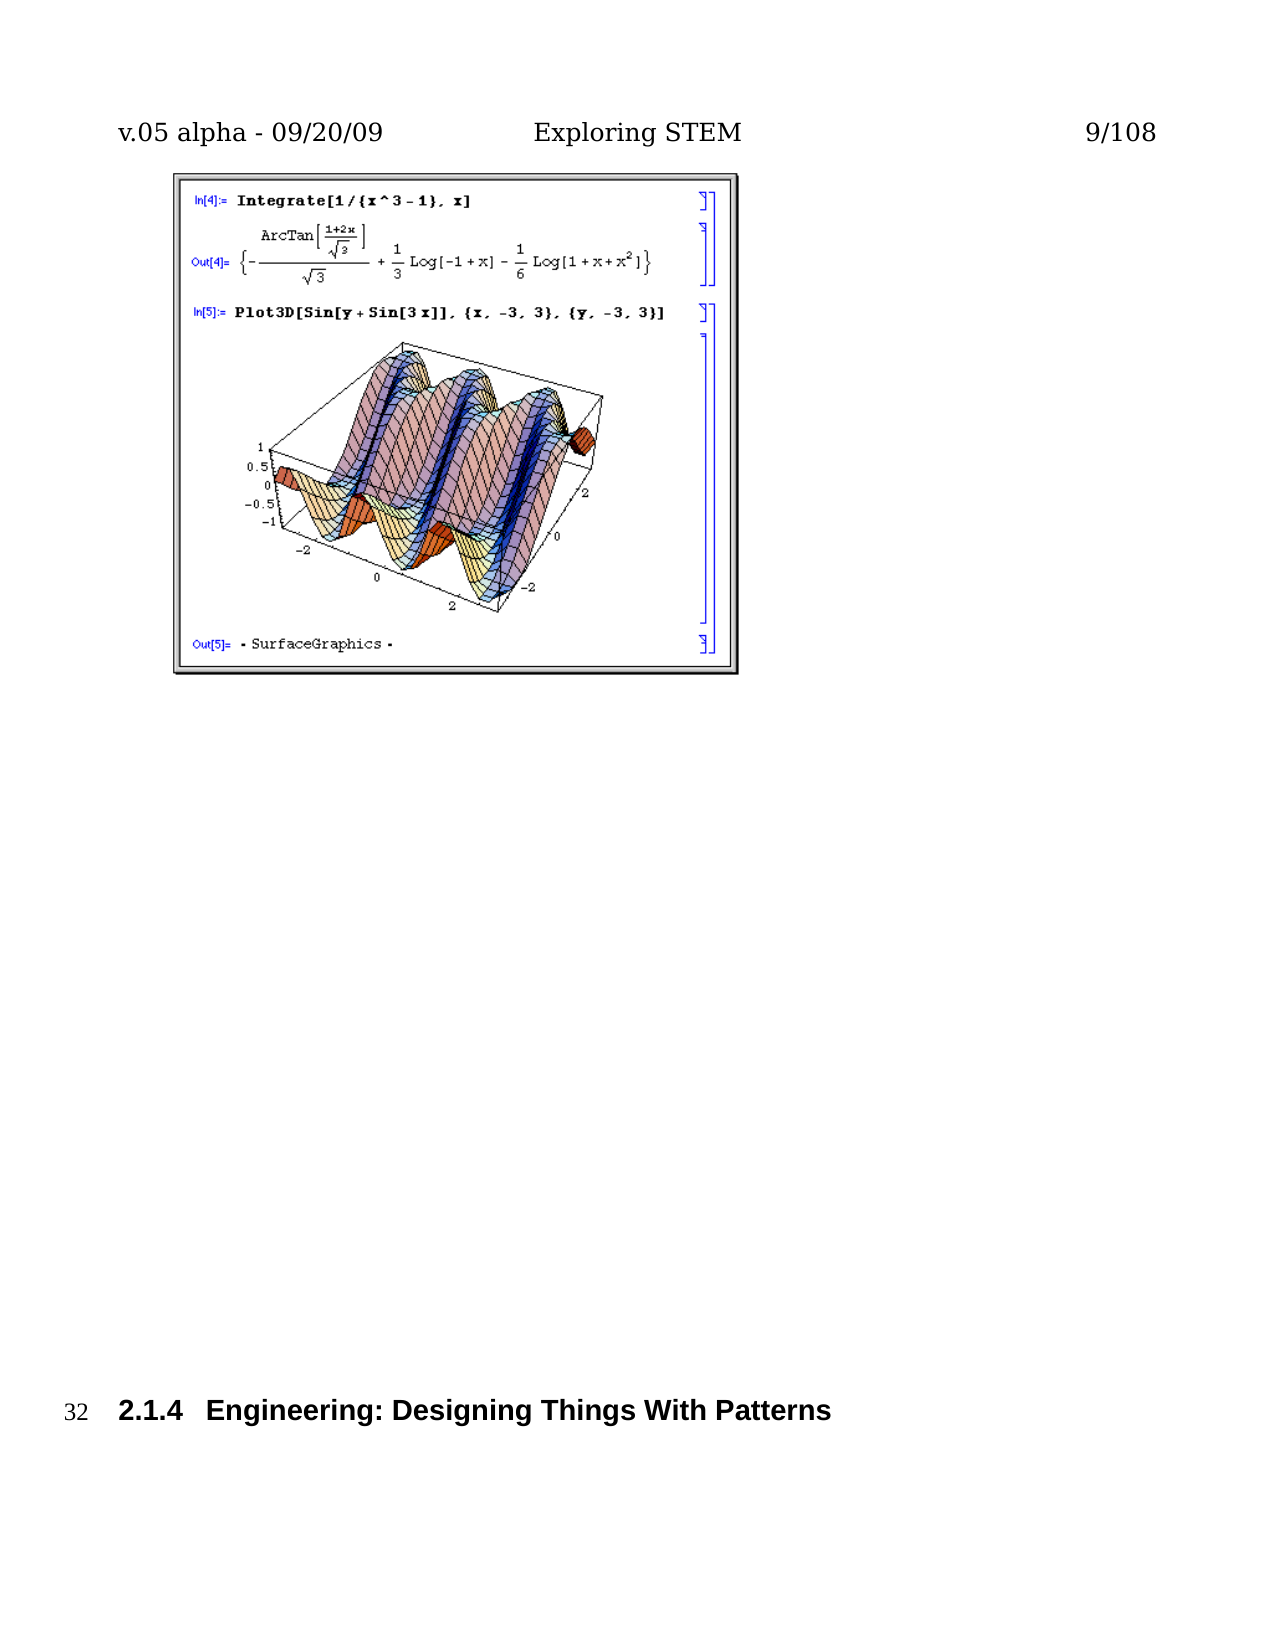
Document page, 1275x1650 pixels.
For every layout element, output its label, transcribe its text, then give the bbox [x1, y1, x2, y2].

subtitle Engineering: Designing Things With Patterns [118, 1393, 1157, 1427]
picture [172, 172, 740, 676]
